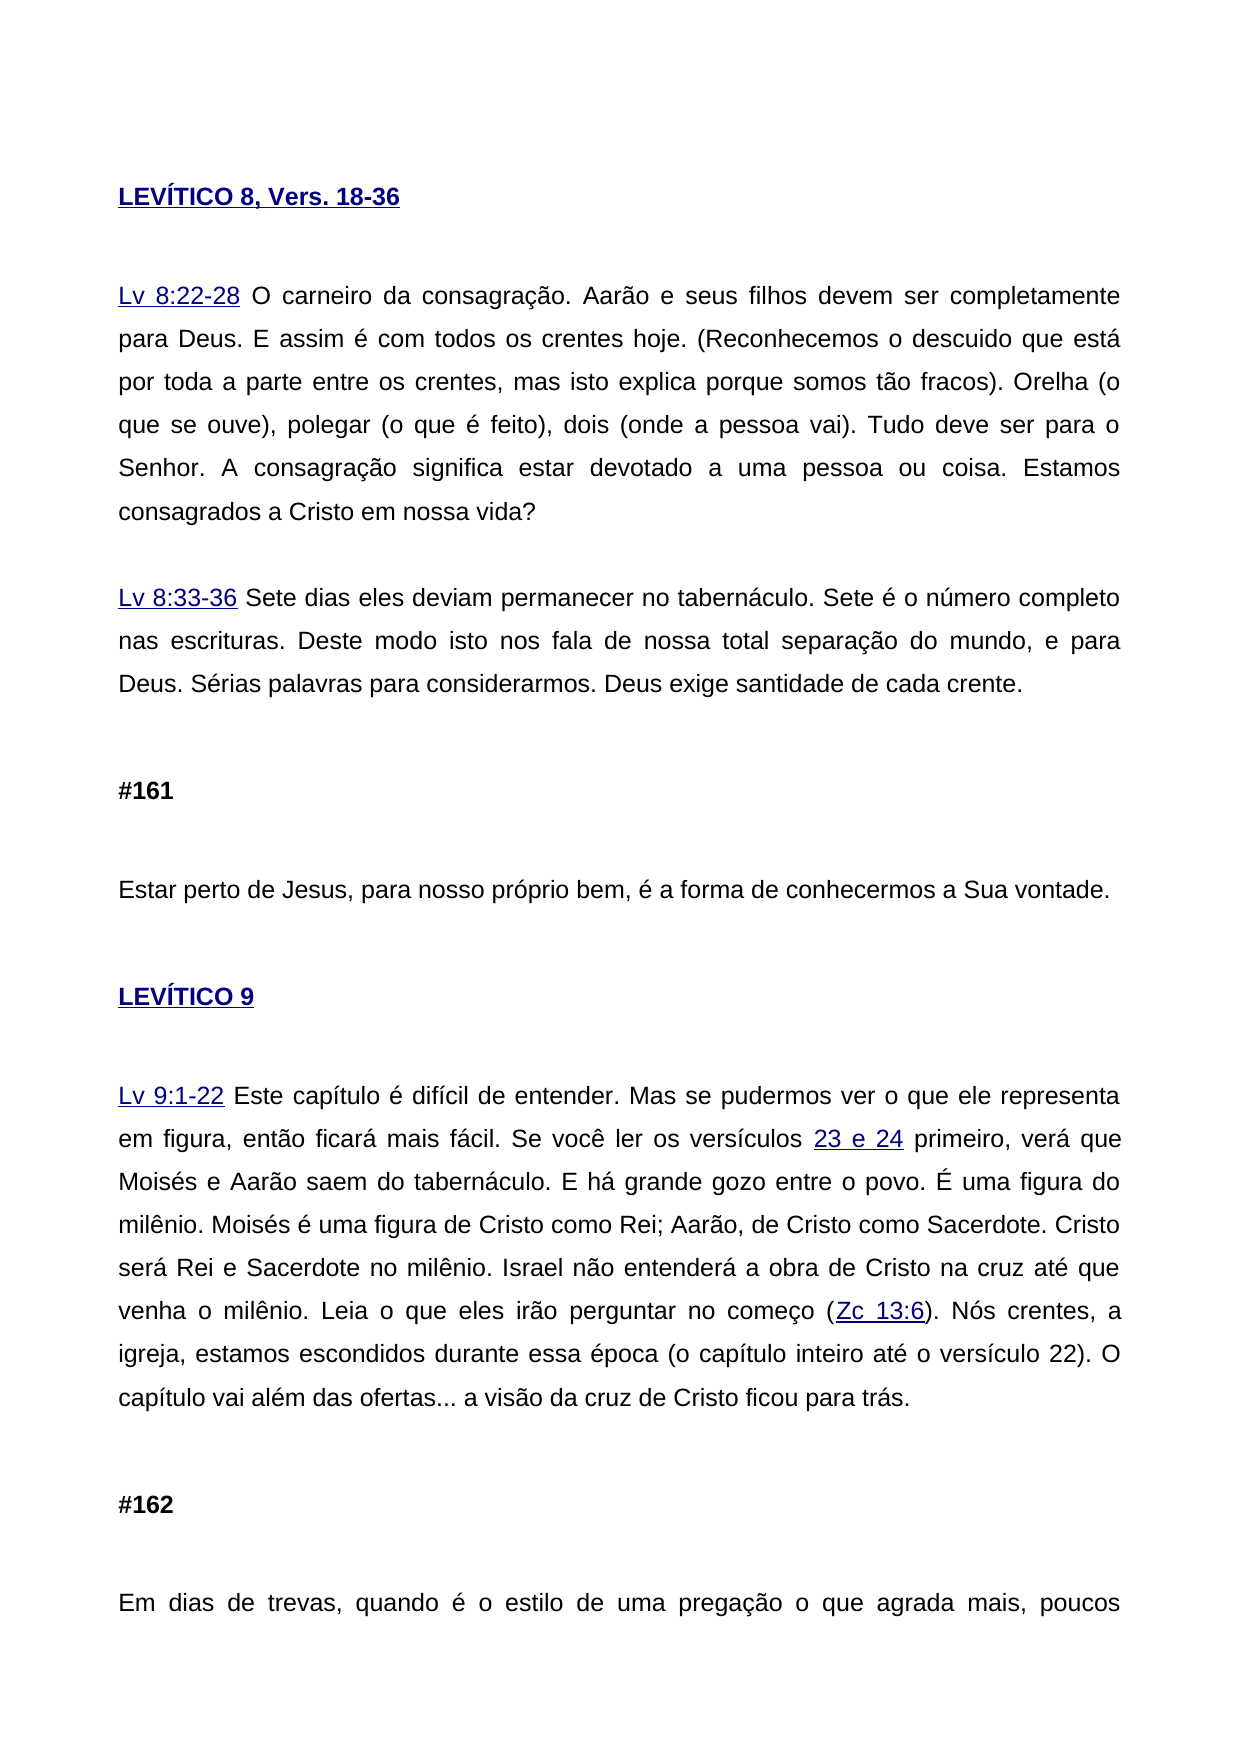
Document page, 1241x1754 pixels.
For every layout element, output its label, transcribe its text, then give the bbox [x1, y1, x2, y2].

text Estar perto de Jesus, para nosso próprio bem, é a forma de conhecermos a Sua vontade. [118, 875, 1122, 903]
text Lv 9:1-22 Este capítulo é difícil de entender. Mas se pudermos ver o que ele representa em figura, então ficará mais fácil. Se você ler os versículos 23 e 24 primeiro, verá que Moisés e Aarão saem do tabernáculo. E há grande gozo entre o povo. É uma figura do milênio. Moisés é uma figura de Cristo como Rei; Aarão, de Cristo como Sacerdote. Cristo será Rei e Sacerdote no milênio. Israel não entenderá a obra de Cristo na cruz até que venha o milênio. Leia o que eles irão perguntar no começo (Zc 13:6). Nós crentes, a igreja, estamos escondidos durante essa época (o capítulo inteiro até o versículo 22). O capítulo vai além das ofertas... a visão da cruz de Cristo ficou para trás. [118, 1081, 1122, 1411]
subtitle #162 [118, 1489, 1122, 1518]
subtitle #161 [118, 776, 1122, 805]
text Em dias de trevas, quando é o estilo de uma pregação o que agrada mais, poucos [118, 1588, 1122, 1617]
subtitle LEVÍTICO 8, Vers. 18-36 [118, 182, 1122, 211]
subtitle LEVÍTICO 9 [118, 982, 1122, 1011]
text Lv 8:22-28 O carneiro da consagração. Aarão e seus filhos devem ser completamente para Deus. E assim é com todos os crentes hoje. (Reconhecemos o descuido que está por toda a parte entre os crentes, mas isto explica porque somos tão fracos). Orelha (o que se ouve), polegar (o que é feito), dois (onde a pessoa vai). Tudo deve ser para o Senhor. A consagração significa estar devotado a uma pessoa ou coisa. Estamos consagrados a Cristo em nossa vida? [118, 281, 1122, 525]
text Lv 8:33-36 Sete dias eles deviam permanecer no tabernáculo. Sete é o número completo nas escrituras. Deste modo isto nos fala de nossa total separação do mundo, e para Deus. Sérias palavras para considerarmos. Deus exige santidade de cada crente. [118, 583, 1122, 698]
